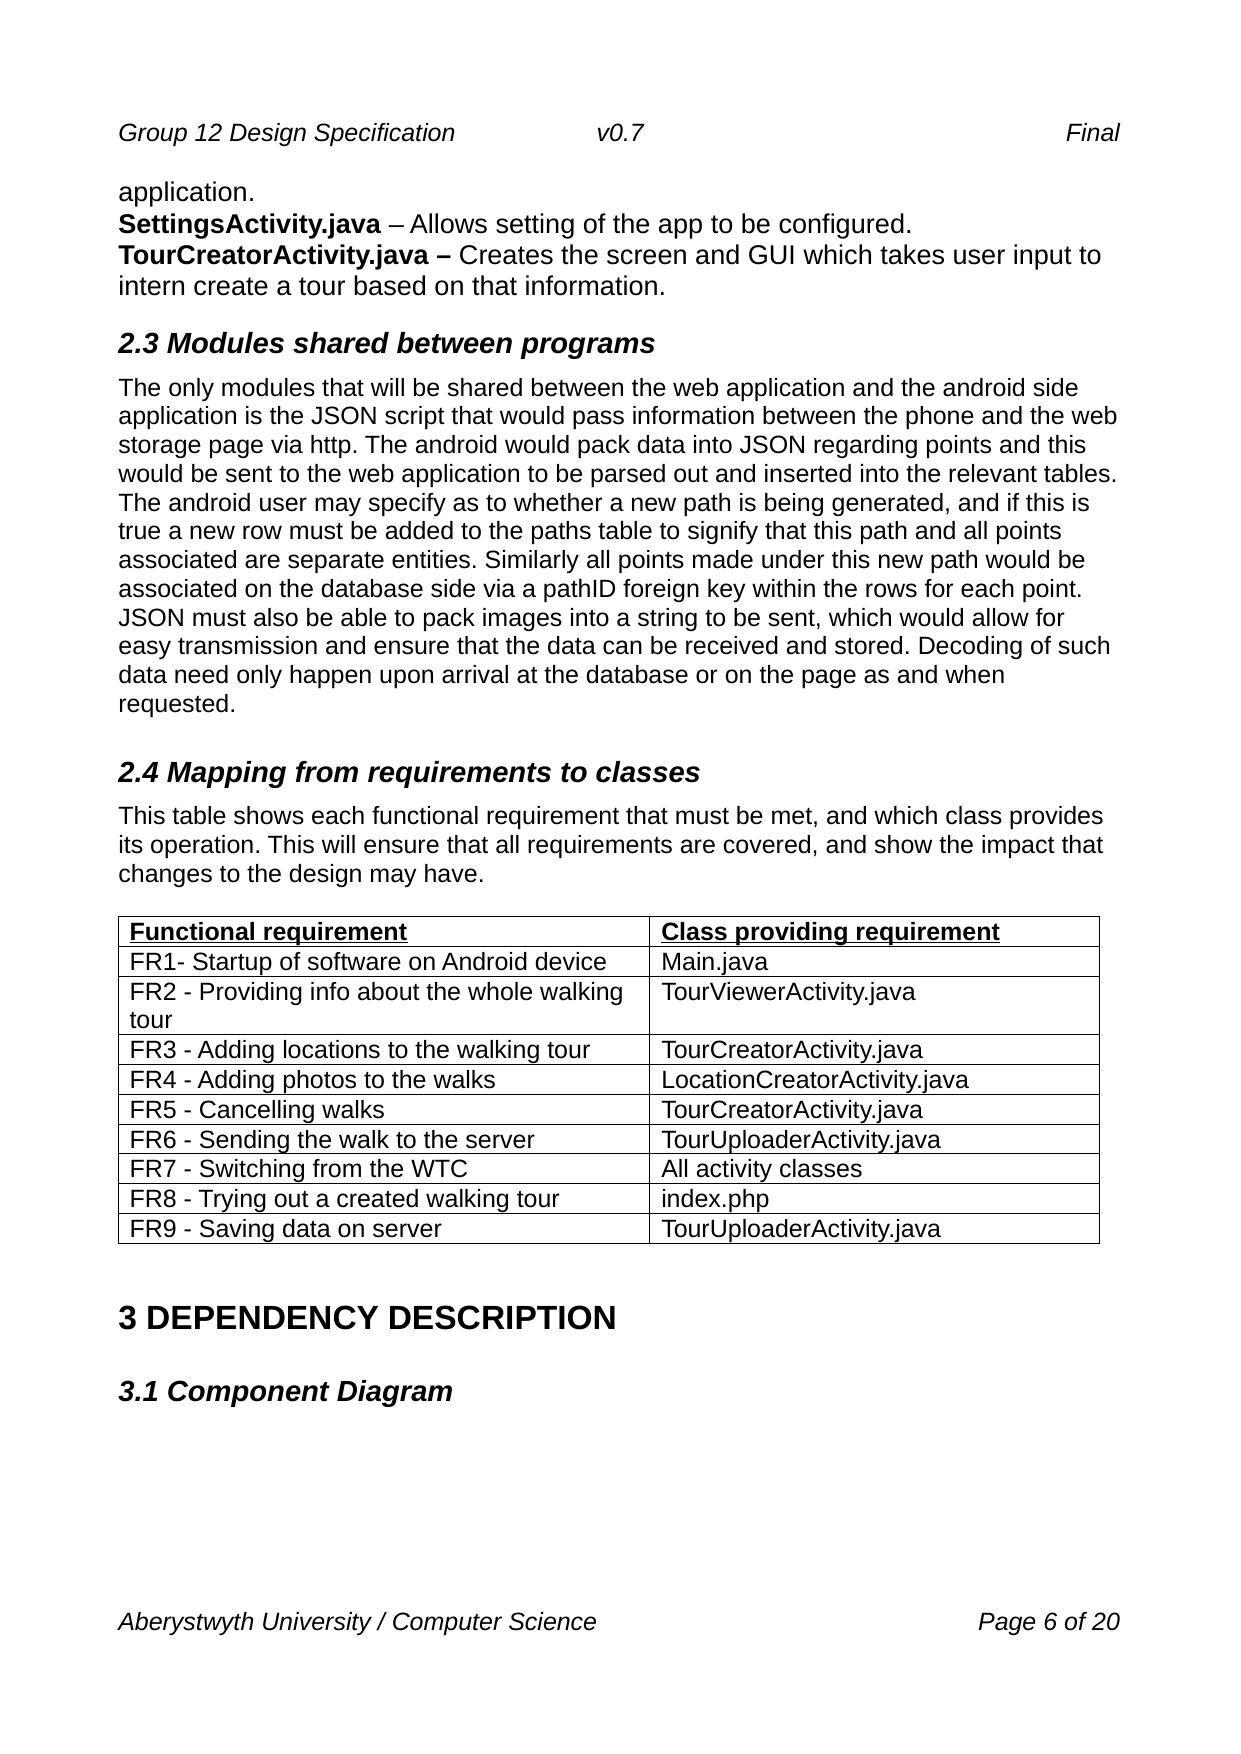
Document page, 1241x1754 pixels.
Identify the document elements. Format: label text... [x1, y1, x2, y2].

table_cell FR6 - Sending the walk to the server [119, 1125, 649, 1153]
table_cell Main.java [650, 947, 1099, 976]
text application. [118, 176, 1122, 208]
table_cell FR2 - Providing info about the whole walking tour [119, 977, 649, 1034]
table_cell FR7 - Switching from the WTC [119, 1154, 649, 1183]
subtitle 2.3 Modules shared between programs [118, 326, 1122, 360]
table_cell FR9 - Saving data on server [119, 1214, 649, 1243]
table_cell FR8 - Trying out a created walking tour [119, 1184, 649, 1213]
table_header Functional requirement [119, 917, 649, 946]
subtitle 3.1 Component Diagram [118, 1374, 1122, 1407]
table_cell FR5 - Cancelling walks [119, 1095, 649, 1123]
text SettingsActivity.java – Allows setting of the app to be configured. [118, 208, 1122, 239]
table_cell TourUploaderActivity.java [650, 1125, 1099, 1153]
subtitle 3 DEPENDENCY DESCRIPTION [118, 1297, 1122, 1336]
table_cell All activity classes [650, 1154, 1099, 1183]
table_cell TourViewerActivity.java [650, 977, 1099, 1034]
table_cell FR4 - Adding photos to the walks [119, 1065, 649, 1094]
subtitle 2.4 Mapping from requirements to classes [118, 755, 1122, 788]
table_cell FR1- Startup of software on Android device [119, 947, 649, 976]
text This table shows each functional requirement that must be met, and which class provides its operation. This will ensure that all requirements are covered, and show the impact that changes to the design may have. [118, 801, 1122, 887]
table_cell LocationCreatorActivity.java [650, 1065, 1099, 1094]
table_cell TourUploaderActivity.java [650, 1214, 1099, 1243]
text TourCreatorActivity.java – Creates the screen and GUI which takes user input to intern create a tour based on that information. [118, 239, 1122, 301]
table_header Class providing requirement [650, 917, 1099, 946]
table_cell TourCreatorActivity.java [650, 1095, 1099, 1123]
text The only modules that will be shared between the web application and the android side application is the JSON script that would pass information between the phone and the web storage page via http. The android would pack data into JSON regarding points and this would be sent to the web application to be parsed out and inserted into the relevant tables. The android user may specify as to whether a new path is being generated, and if this is true a new row must be added to the paths table to signify that this path and all points associated are separate entities. Similarly all points made under this new path would be associated on the database side via a pathID foreign key within the rows for each point. JSON must also be able to pack images into a string to be sent, which would allow for easy transmission and ensure that the data can be received and stored. Decoding of such data need only happen upon arrival at the database or on the page as and when requested. [118, 372, 1122, 717]
table_cell FR3 - Adding locations to the walking tour [119, 1035, 649, 1064]
table_cell TourCreatorActivity.java [650, 1035, 1099, 1064]
table_cell index.php [650, 1184, 1099, 1213]
